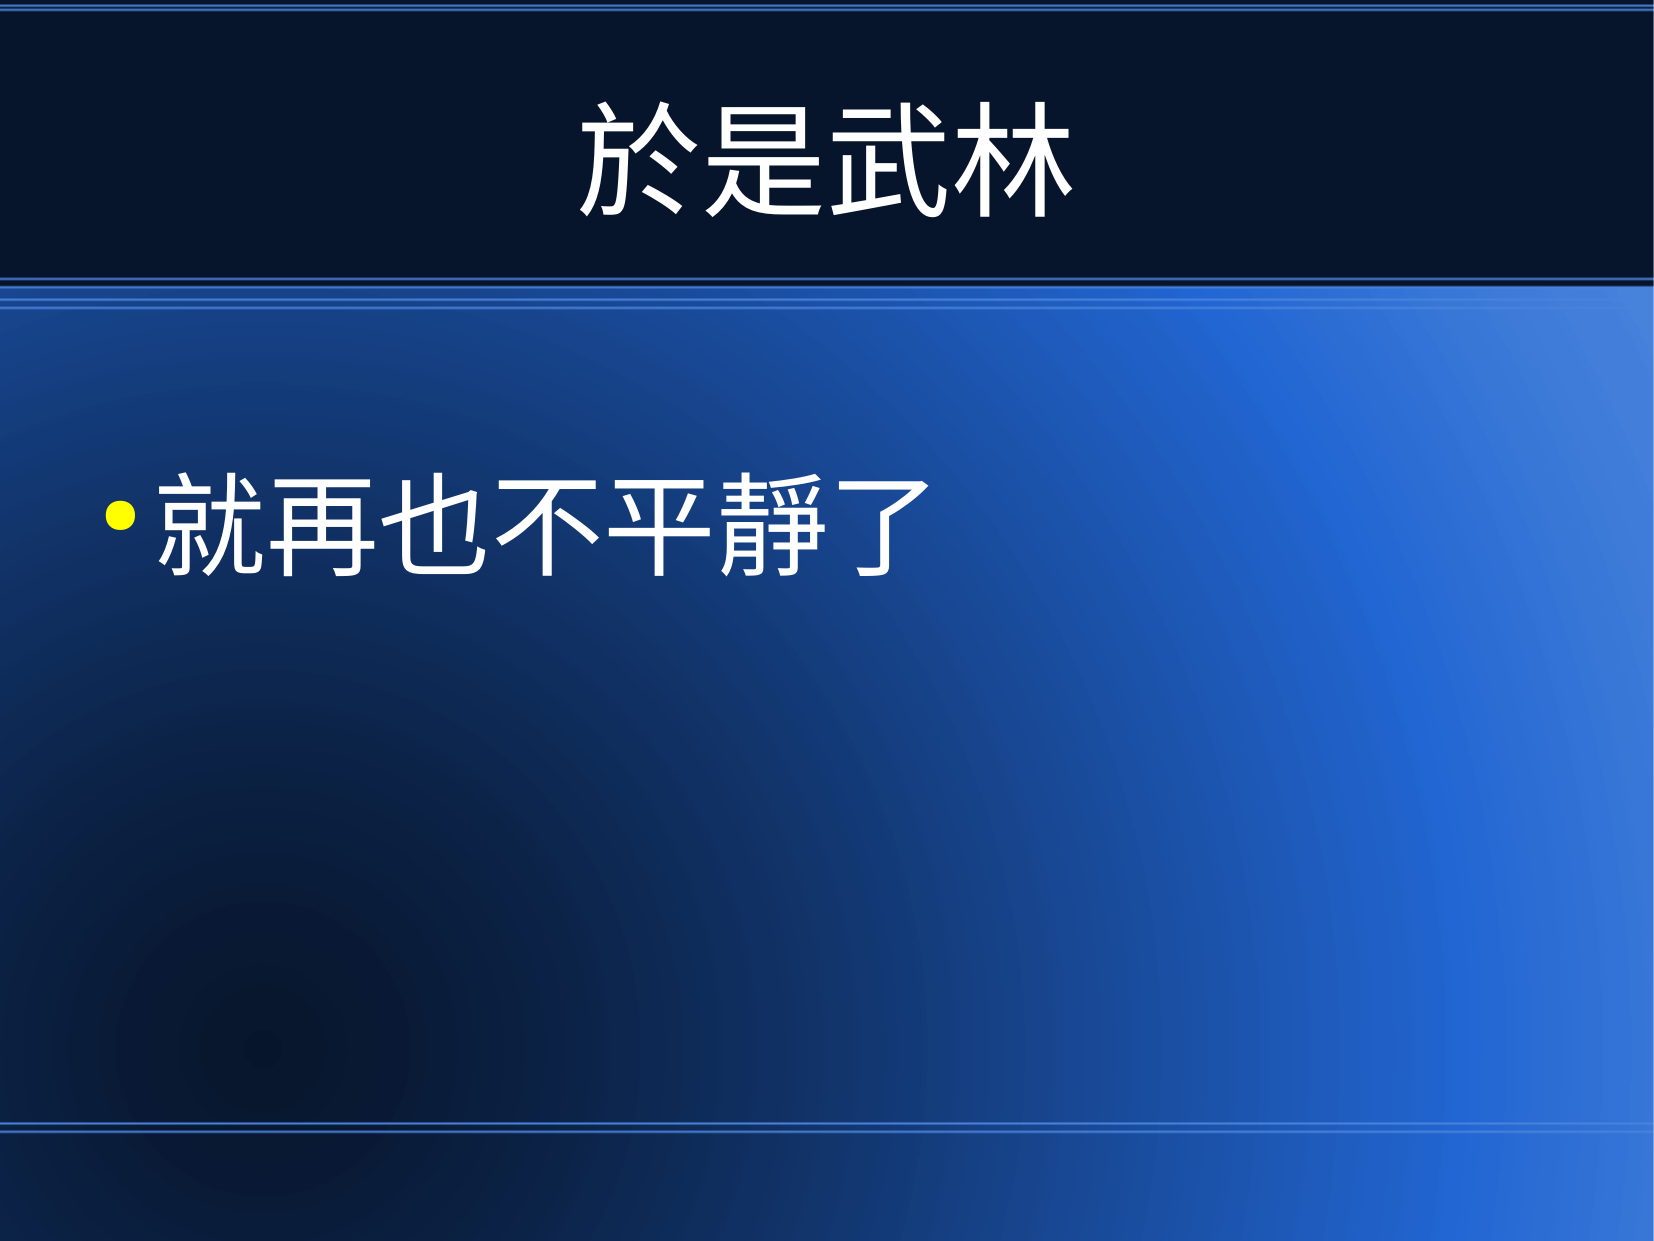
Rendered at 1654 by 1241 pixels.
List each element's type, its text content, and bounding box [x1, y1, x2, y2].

picture [0, 0, 1654, 1241]
title 於是武林 [82, 49, 1571, 257]
list 就再也不平靜了 [82, 355, 1571, 1241]
